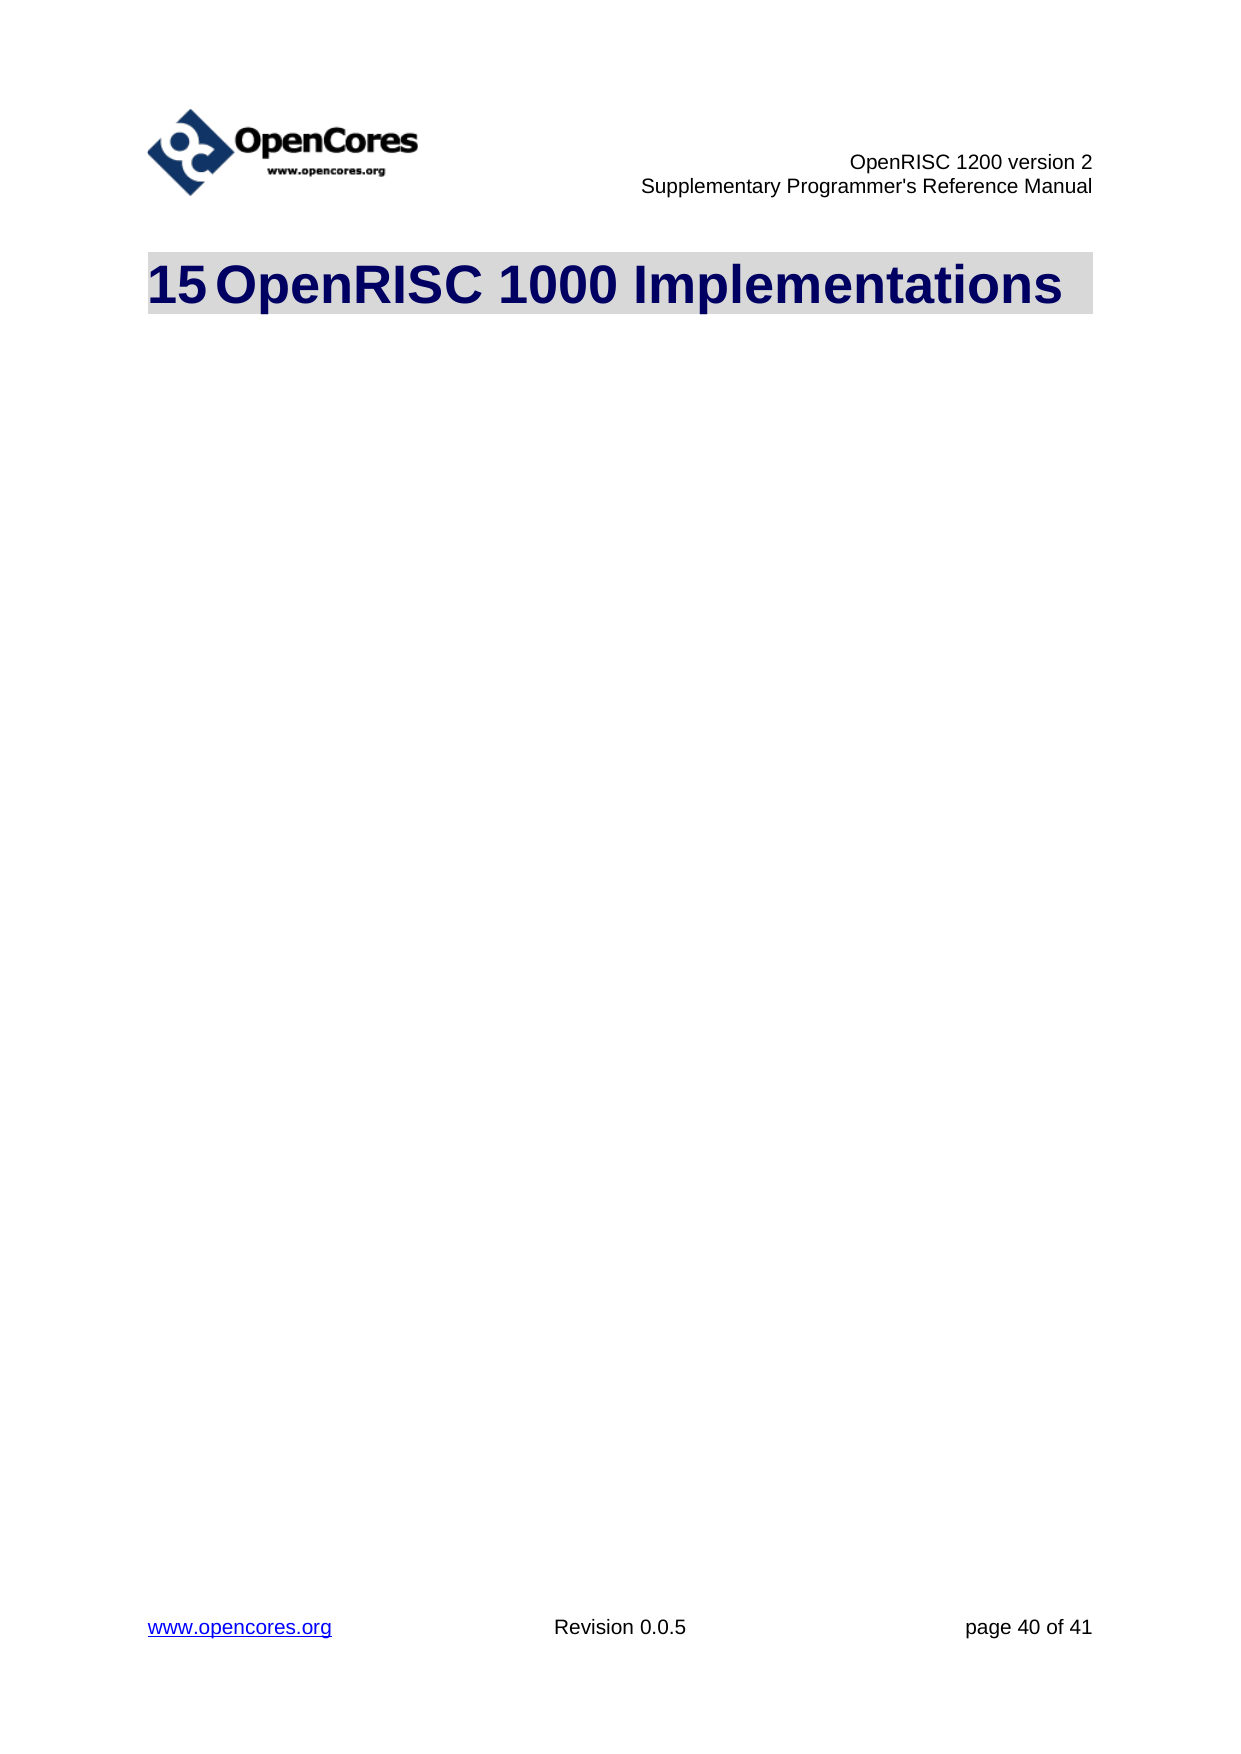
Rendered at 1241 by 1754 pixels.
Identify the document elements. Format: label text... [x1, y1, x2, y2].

picture [147, 109, 418, 196]
subtitle OpenRISC 1000 Implementations [148, 252, 1093, 314]
